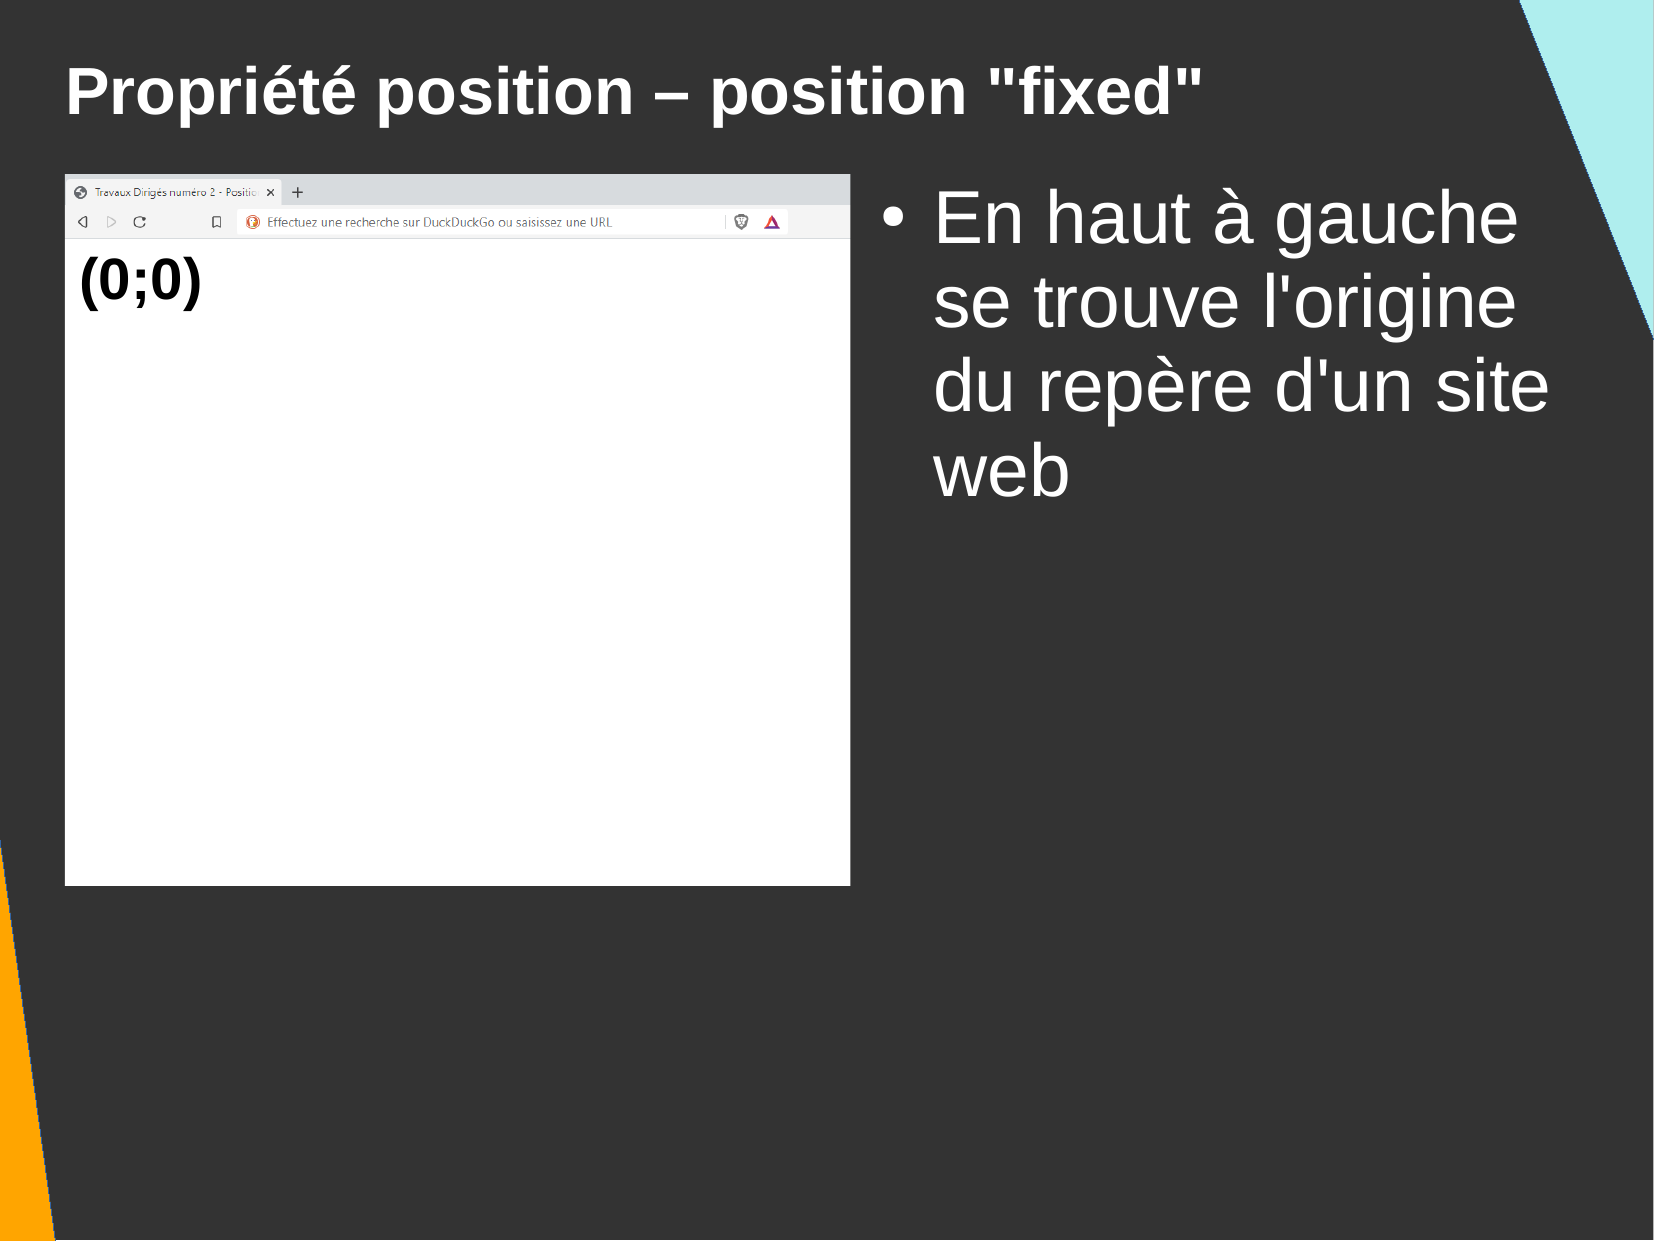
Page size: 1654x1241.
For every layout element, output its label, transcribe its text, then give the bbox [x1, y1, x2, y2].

text_box [0, 839, 56, 1241]
text_box [1519, 0, 1654, 340]
title Propriété position – position "fixed" [64, 54, 1553, 135]
picture [64, 174, 851, 886]
list En haut à gauche se trouve l'origine du repère d'un site web [862, 176, 1619, 768]
text_box (0;0) [64, 239, 396, 319]
